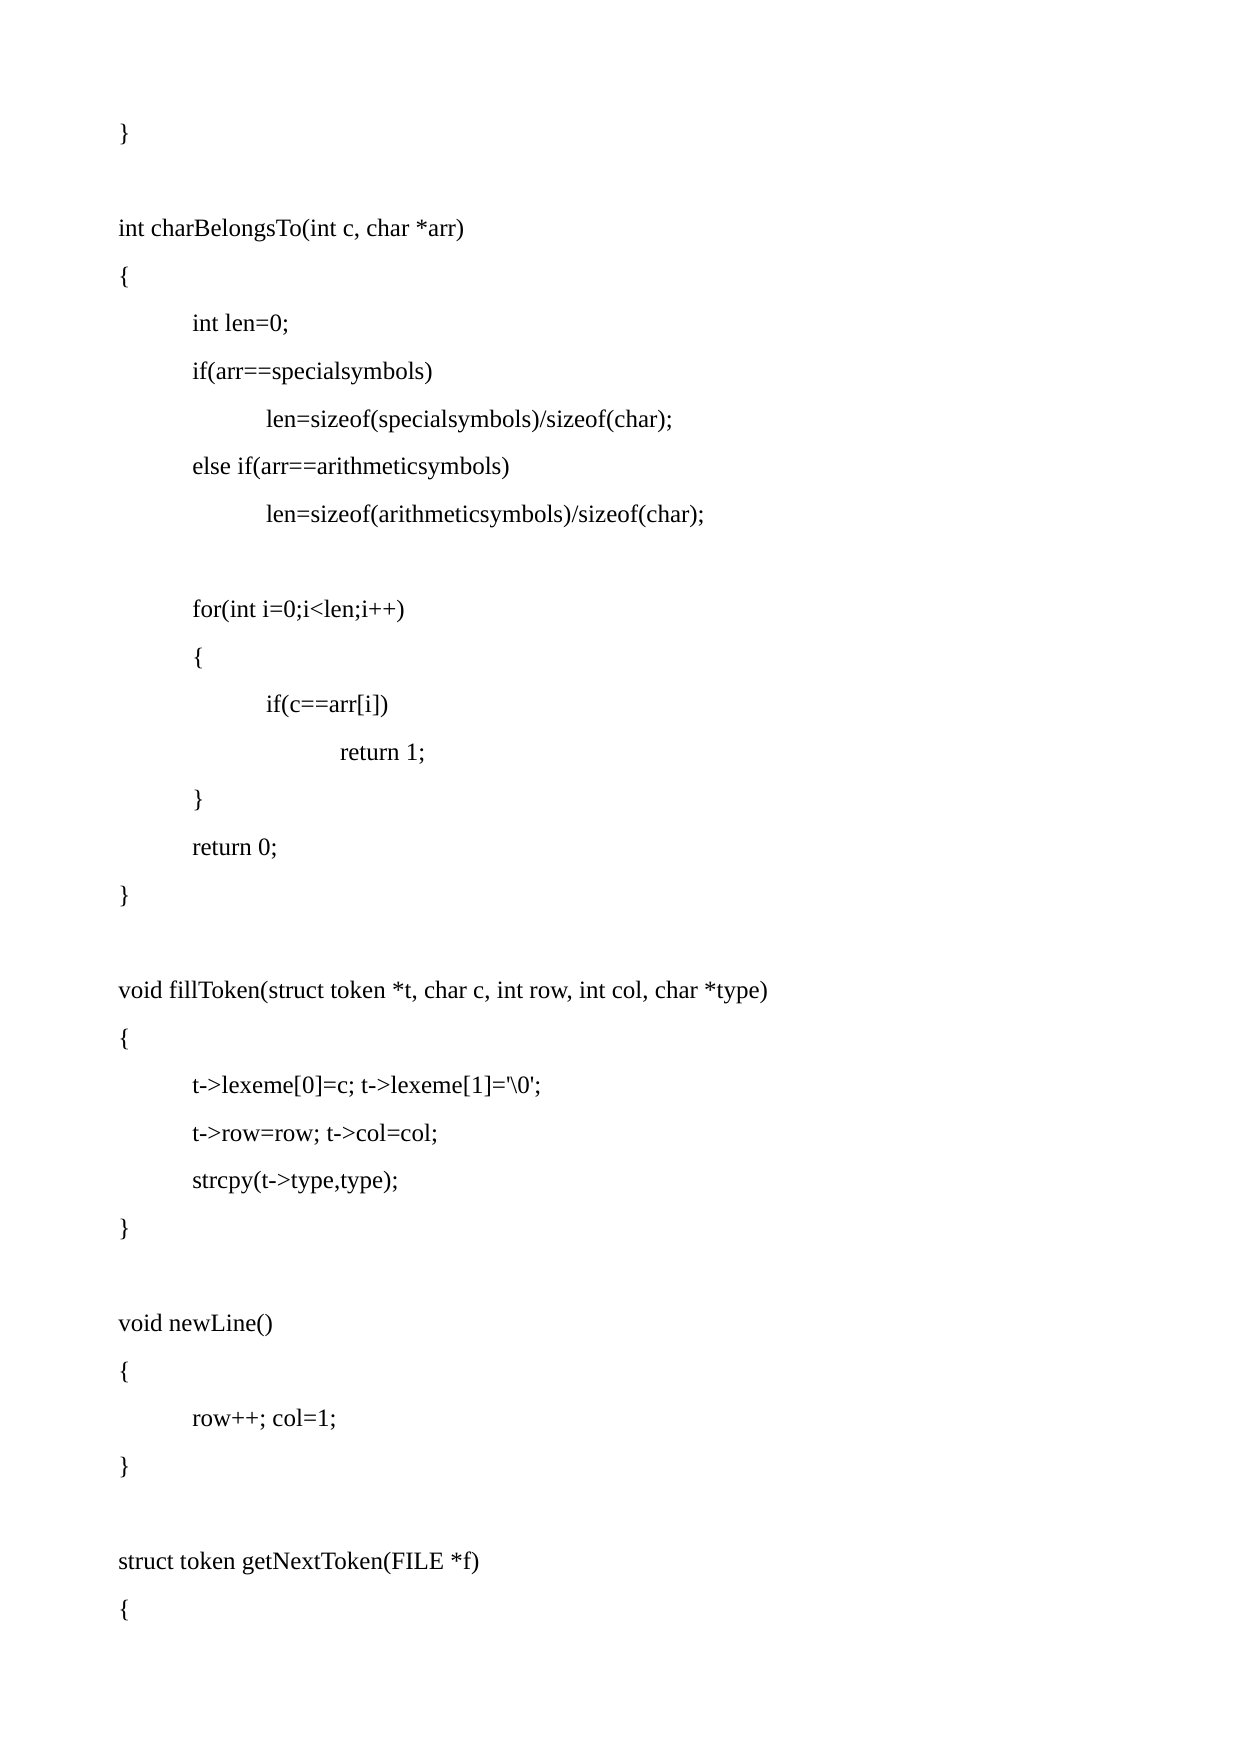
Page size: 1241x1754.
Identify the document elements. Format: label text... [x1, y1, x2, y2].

text void fillToken(struct token *t, char c, int row, int col, char *type) [118, 975, 1122, 1004]
text row++; col=1; [118, 1403, 1122, 1432]
text { [118, 642, 1122, 671]
text } [118, 784, 1122, 813]
text for(int i=0;i<len;i++) [118, 594, 1122, 623]
text } [118, 1213, 1122, 1242]
text return 1; [118, 737, 1122, 766]
text else if(arr==arithmeticsymbols) [118, 451, 1122, 480]
text { [118, 261, 1122, 290]
text struct token getNextToken(FILE *f) [118, 1546, 1122, 1575]
text { [118, 1356, 1122, 1384]
text } [118, 880, 1122, 908]
text void newLine() [118, 1308, 1122, 1337]
text t->row=row; t->col=col; [118, 1118, 1122, 1147]
text t->lexeme[0]=c; t->lexeme[1]='\0'; [118, 1070, 1122, 1099]
text return 0; [118, 832, 1122, 861]
text int charBelongsTo(int c, char *arr) [118, 213, 1122, 242]
text } [118, 118, 1122, 147]
text len=sizeof(specialsymbols)/sizeof(char); [118, 404, 1122, 432]
text if(c==arr[i]) [118, 689, 1122, 718]
text int len=0; [118, 308, 1122, 337]
text { [118, 1594, 1122, 1623]
text { [118, 1023, 1122, 1051]
text strcpy(t->type,type); [118, 1165, 1122, 1194]
text if(arr==specialsymbols) [118, 356, 1122, 385]
text } [118, 1451, 1122, 1480]
text len=sizeof(arithmeticsymbols)/sizeof(char); [118, 499, 1122, 528]
